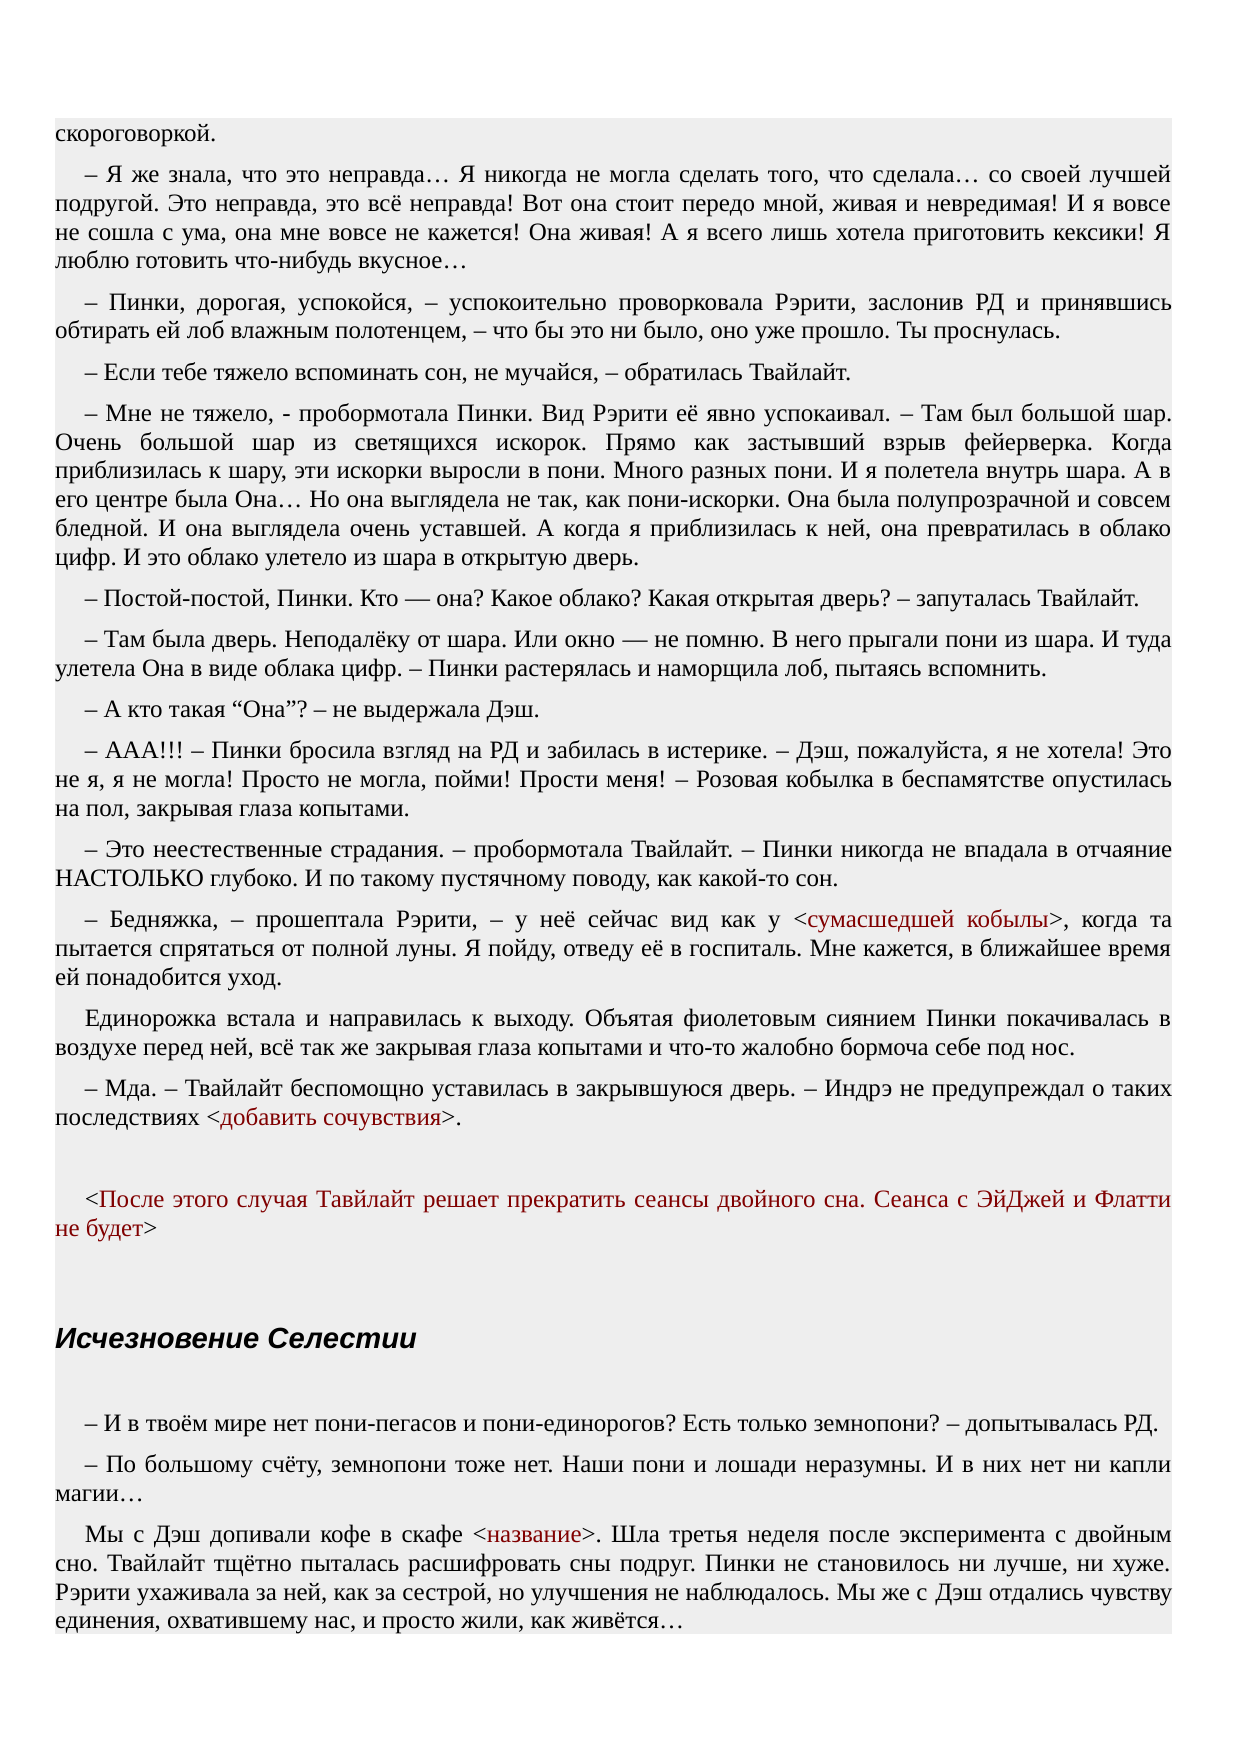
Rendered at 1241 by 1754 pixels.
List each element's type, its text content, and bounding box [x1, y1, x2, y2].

text – Бедняжка, – прошептала Рэрити, – у неё сейчас вид как у <сумасшедшей кобылы>, когда та пытается спрятаться от полной луны. Я пойду, отведу её в госпиталь. Мне кажется, в ближайшее время ей понадобится уход. [55, 904, 1172, 991]
text – Это неестественные страдания. – пробормотала Твайлайт. – Пинки никогда не впадала в отчаяние НАСТОЛЬКО глубоко. И по такому пустячному поводу, как какой-то сон. [55, 834, 1172, 892]
text – ААА!!! – Пинки бросила взгляд на РД и забилась в истерике. – Дэш, пожалуйста, я не хотела! Это не я, я не могла! Просто не могла, пойми! Прости меня! – Розовая кобылка в беспамятстве опустилась на пол, закрывая глаза копытами. [55, 736, 1172, 822]
text – Постой-постой, Пинки. Кто — она? Какое облако? Какая открытая дверь? – запуталась Твайлайт. [55, 583, 1172, 612]
text Единорожка встала и направилась к выходу. Объятая фиолетовым сиянием Пинки покачивалась в воздухе перед ней, всё так же закрывая глаза копытами и что-то жалобно бормоча себе под нос. [55, 1003, 1172, 1061]
text – По большому счёту, земнопони тоже нет. Наши пони и лошади неразумны. И в них нет ни капли магии… [55, 1449, 1172, 1507]
text – Мда. – Твайлайт беспомощно уставилась в закрывшуюся дверь. – Индрэ не предупреждал о таких последствиях <добавить сочувствия>. [55, 1073, 1172, 1131]
text Мы с Дэш допивали кофе в cкафе <название>. Шла третья неделя после эксперимента с двойным сно. Твайлайт тщётно пыталась расшифровать сны подруг. Пинки не становилось ни лучше, ни хуже. Рэрити ухаживала за ней, как за сестрой, но улучшения не наблюдалось. Мы же с Дэш отдались чувству единения, охватившему нас, и просто жили, как живётся… [55, 1519, 1172, 1634]
text скороговоркой. [55, 118, 1172, 147]
text – Я же знала, что это неправда… Я никогда не могла сделать того, что сделала… со своей лучшей подругой. Это неправда, это всё неправда! Вот она стоит передо мной, живая и невредимая! И я вовсе не сошла с ума, она мне вовсе не кажется! Она живая! А я всего лишь хотела приготовить кексики! Я люблю готовить что-нибудь вкусное… [55, 159, 1172, 274]
subtitle Исчезновение Селестии [55, 1321, 1172, 1354]
text – Если тебе тяжело вспоминать сон, не мучайся, – обратилась Твайлайт. [55, 357, 1172, 386]
text – А кто такая “Она”? – не выдержала Дэш. [55, 694, 1172, 723]
text – Мне не тяжело, - пробормотала Пинки. Вид Рэрити её явно успокаивал. – Там был большой шар. Очень большой шар из светящихся искорок. Прямо как застывший взрыв фейерверка. Когда приблизилась к шару, эти искорки выросли в пони. Много разных пони. И я полетела внутрь шара. А в его центре была Она… Но она выглядела не так, как пони-искорки. Она была полупрозрачной и совсем бледной. И она выглядела очень уставшей. А когда я приблизилась к ней, она превратилась в облако цифр. И это облако улетело из шара в открытую дверь. [55, 398, 1172, 571]
text – Пинки, дорогая, успокойся, – успокоительно проворковала Рэрити, заслонив РД и принявшись обтирать ей лоб влажным полотенцем, – что бы это ни было, оно уже прошло. Ты проснулась. [55, 287, 1172, 344]
text <После этого случая Тавйлайт решает прекратить сеансы двойного сна. Сеанса с ЭйДжей и Флатти не будет> [55, 1184, 1172, 1242]
text – Там была дверь. Неподалёку от шара. Или окно — не помню. В него прыгали пони из шара. И туда улетела Она в виде облака цифр. – Пинки растерялась и наморщила лоб, пытаясь вспомнить. [55, 624, 1172, 682]
text – И в твоём мире нет пони-пегасов и пони-единорогов? Есть только земнопони? – допытывалась РД. [55, 1408, 1172, 1437]
